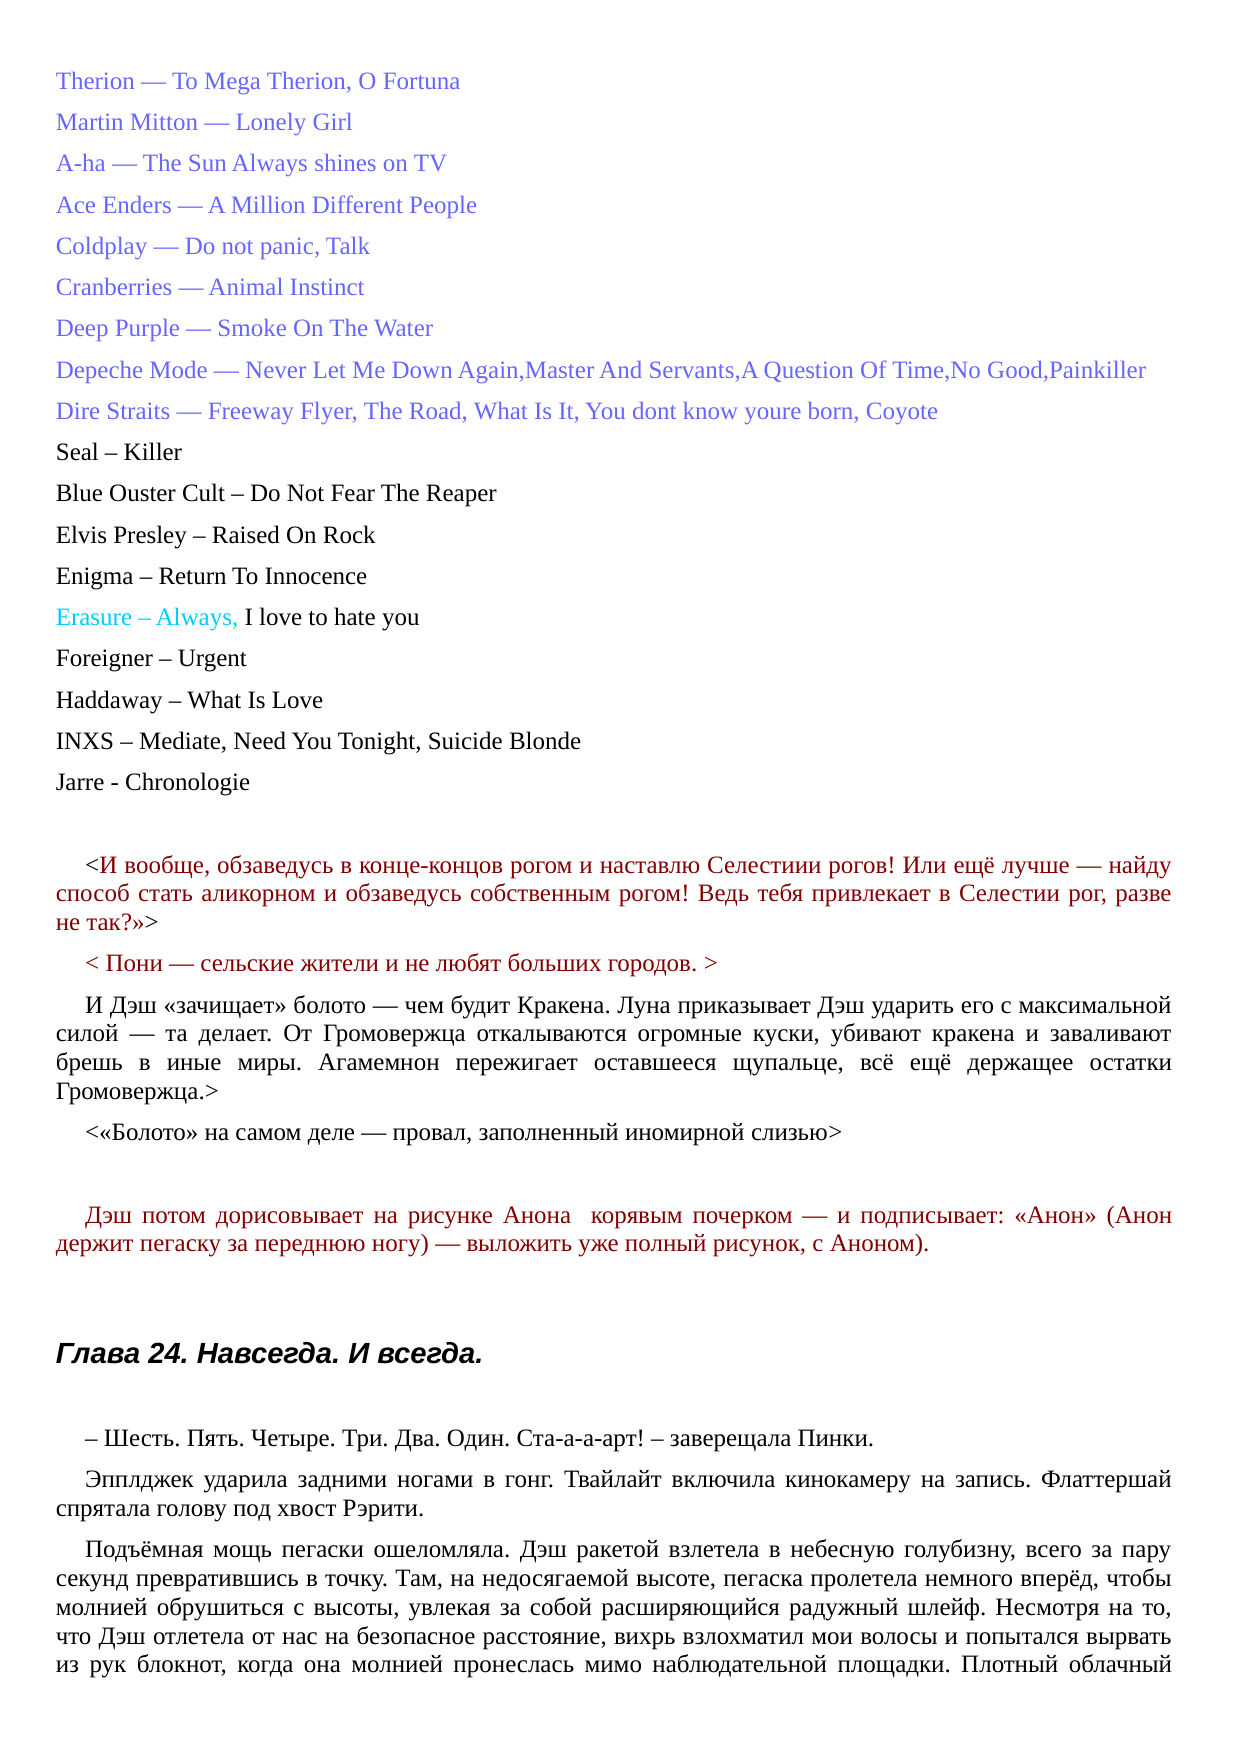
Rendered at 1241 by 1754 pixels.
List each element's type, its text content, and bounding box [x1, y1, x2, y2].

subtitle Глава 24. Навсегда. И всегда. [56, 1336, 1173, 1369]
text – Шесть. Пять. Четыре. Три. Два. Один. Ста-а-а-арт! – заверещала Пинки. [56, 1423, 1173, 1452]
text Depeche Mode — Never Let Me Down Again,Master And Servants,A Question Of Time,No Good,Painkiller [56, 355, 1173, 383]
text <И вообще, обзаведусь в конце-концов рогом и наставлю Селестиии рогов! Или ещё лучше — найду способ стать аликорном и обзаведусь собственным рогом! Ведь тебя привлекает в Селестии рог, разве не так?»> [56, 850, 1173, 936]
text < Пони — сельские жители и не любят больших городов. > [56, 948, 1173, 977]
text Seal – Killer [56, 437, 1173, 466]
text Haddaway – What Is Love [56, 685, 1173, 713]
text Jarre - Chronologie [56, 767, 1173, 796]
text Blue Ouster Cult – Do Not Fear The Reaper [56, 478, 1173, 507]
text Подъёмная мощь пегаски ошеломляла. Дэш ракетой взлетела в небесную голубизну, всего за пару секунд превратившись в точку. Там, на недосягаемой высоте, пегаска пролетела немного вперёд, чтобы молнией обрушиться с высоты, увлекая за собой расширяющийся радужный шлейф. Несмотря на то, что Дэш отлетела от нас на безопасное расстояние, вихрь взлохматил мои волосы и попытался вырвать из рук блокнот, когда она молнией пронеслась мимо наблюдательной площадки. Плотный облачный [56, 1534, 1173, 1678]
text Therion — To Mega Therion, O Fortuna [56, 66, 1173, 95]
text Dire Straits — Freeway Flyer, The Road, What Is It, You dont know youre born, Coyote [56, 396, 1173, 425]
text INXS – Mediate, Need You Tonight, Suicide Blonde [56, 726, 1173, 755]
text <«Болото» на самом деле — провал, заполненный иномирной слизью> [56, 1117, 1173, 1146]
text Coldplay — Do not panic, Talk [56, 231, 1173, 260]
text Cranberries — Animal Instinct [56, 272, 1173, 301]
text И Дэш «зачищает» болото — чем будит Кракена. Луна приказывает Дэш ударить его с максимальной силой — та делает. От Громовержца откалываются огромные куски, убивают кракена и заваливают брешь в иные миры. Агамемнон пережигает оставшееся щупальце, всё ещё держащее остатки Громовержца.> [56, 990, 1173, 1105]
text Эпплджек ударила задними ногами в гонг. Твайлайт включила кинокамеру на запись. Флаттершай спрятала голову под хвост Рэрити. [56, 1464, 1173, 1522]
text Erasure – Always, I love to hate you [56, 602, 1173, 631]
text Дэш потом дорисовывает на рисунке Анона корявым почерком — и подписывает: «Анон» (Анон держит пегаску за переднюю ногу) — выложить уже полный рисунок, с Аноном). [56, 1200, 1173, 1257]
text Foreigner – Urgent [56, 643, 1173, 672]
text A-ha — The Sun Always shines on TV [56, 148, 1173, 177]
text Elvis Presley – Raised On Rock [56, 520, 1173, 548]
text Deep Purple — Smoke On The Water [56, 313, 1173, 342]
text Martin Mitton — Lonely Girl [56, 107, 1173, 136]
text Enigma – Return To Innocence [56, 561, 1173, 590]
text Ace Enders — A Million Different People [56, 190, 1173, 218]
